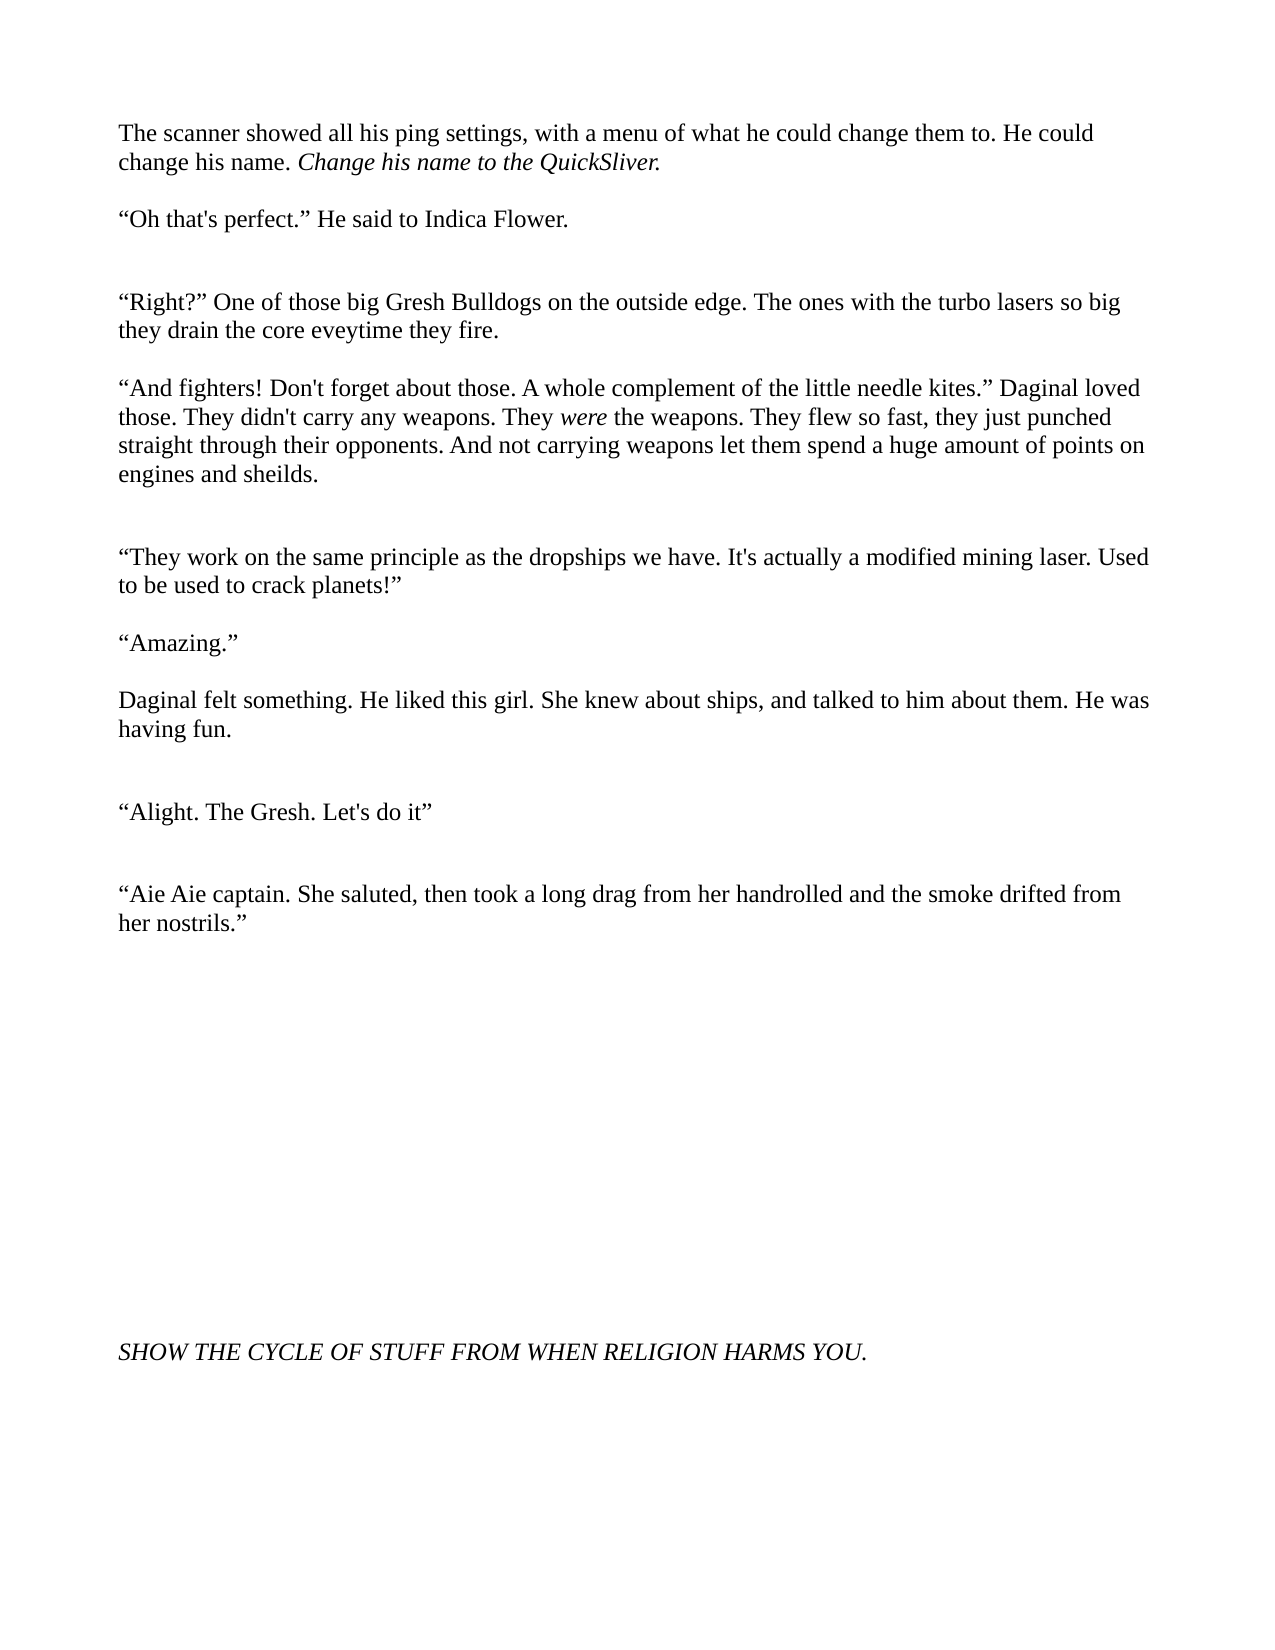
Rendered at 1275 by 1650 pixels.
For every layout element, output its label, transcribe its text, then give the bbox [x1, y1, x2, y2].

text “Aie Aie captain. She saluted, then took a long drag from her handrolled and the smoke drifted from her nostrils.” [118, 879, 1157, 937]
text “Alight. The Gresh. Let's do it” [118, 797, 1157, 826]
text The scanner showed all his ping settings, with a menu of what he could change them to. He could change his name. Change his name to the QuickSliver. “Oh that's perfect.” He said to Indica Flower. [118, 118, 1157, 233]
text “They work on the same principle as the dropships we have. It's actually a modified mining laser. Used to be used to crack planets!” “Amazing.” Daginal felt something. He liked this girl. She knew about ships, and talked to him about them. He was having fun. [118, 542, 1157, 743]
text “Right?” One of those big Gresh Bulldogs on the outside edge. The ones with the turbo lasers so big they drain the core eveytime they fire. “And fighters! Don't forget about those. A whole complement of the little needle kites.” Daginal loved those. They didn't carry any weapons. They were the weapons. They flew so fast, they just punched straight through their opponents. And not carrying weapons let them spend a huge amount of points on engines and sheilds. [118, 287, 1157, 488]
text SHOW THE CYCLE OF STUFF FROM WHEN RELIGION HARMS YOU. [118, 1337, 1157, 1366]
